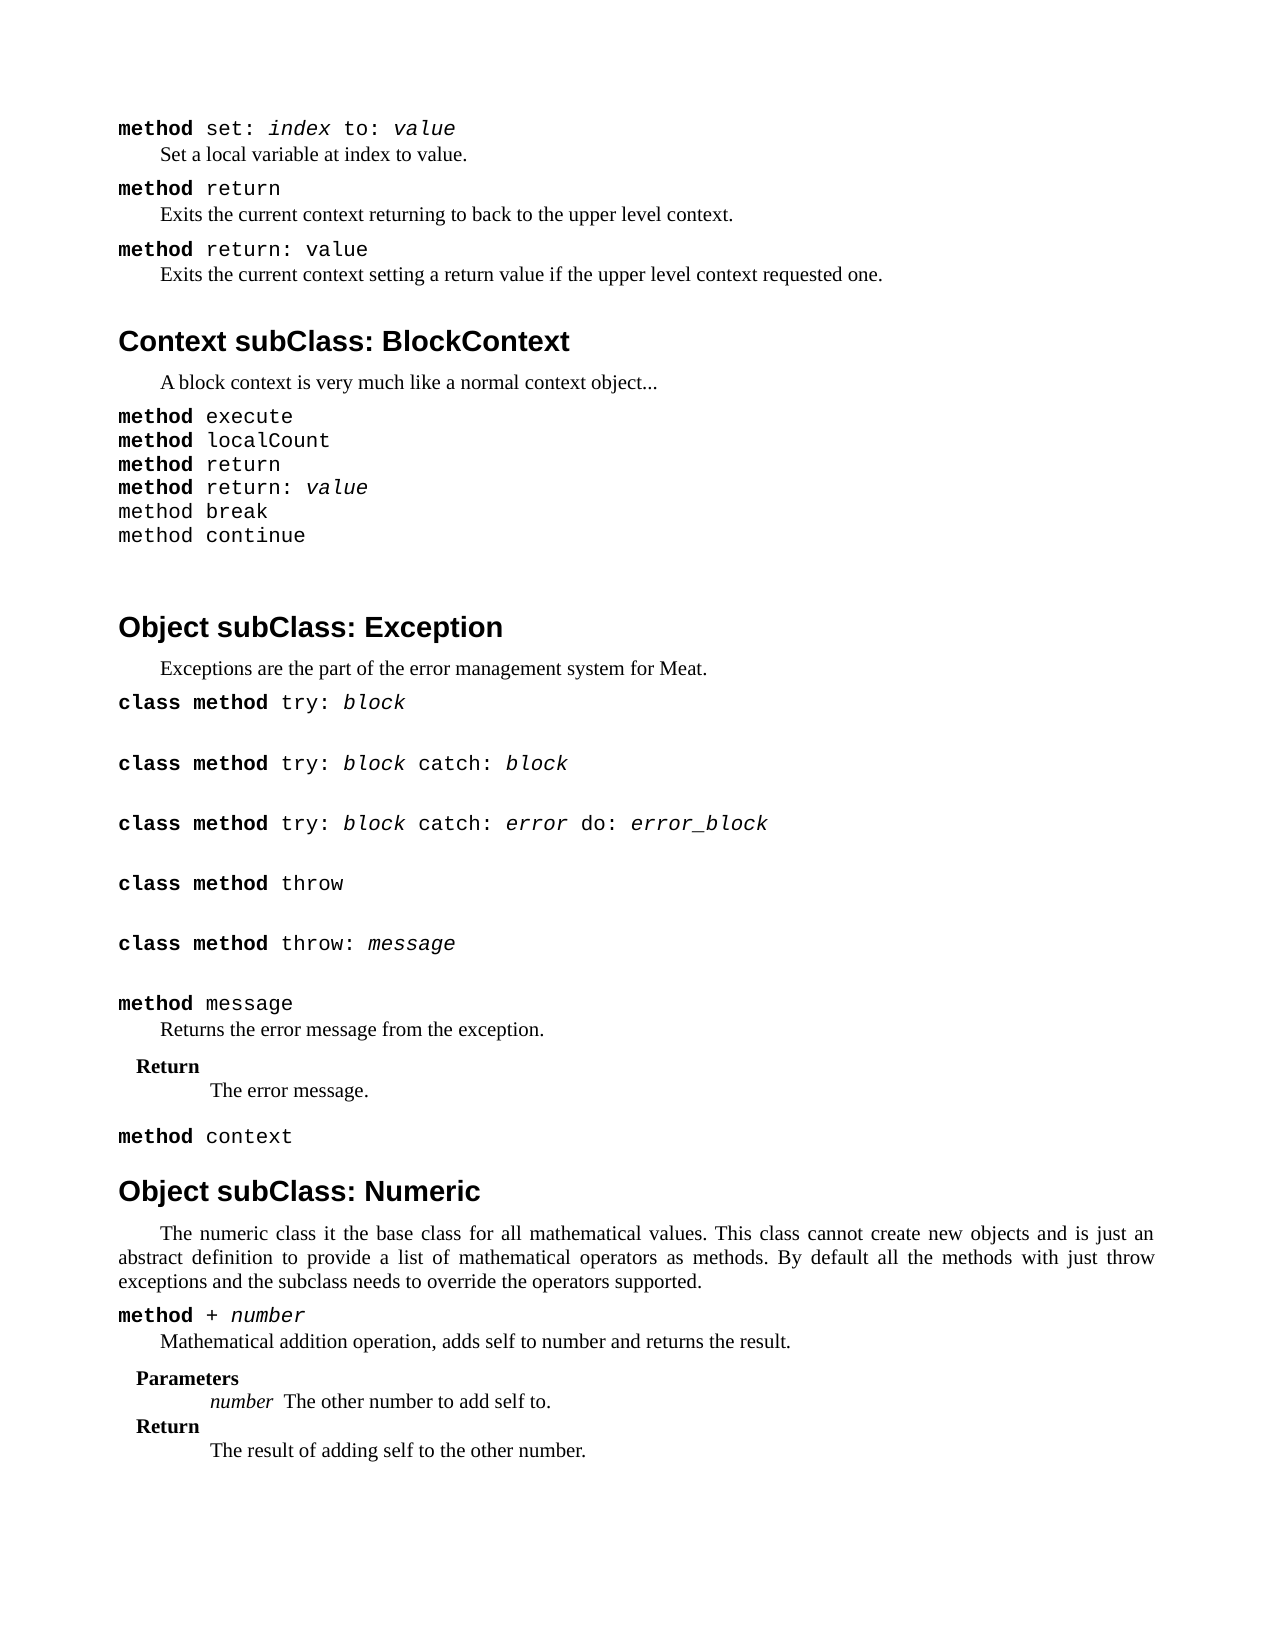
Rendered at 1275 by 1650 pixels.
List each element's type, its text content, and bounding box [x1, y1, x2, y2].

text method execute [118, 406, 1157, 430]
text method return [118, 178, 1157, 202]
subtitle Context subClass: BlockContext [118, 324, 1157, 357]
text number The other number to add self to. [136, 1389, 1157, 1413]
text method return: value [118, 477, 1157, 501]
text class method try: block catch: error do: error_block [118, 813, 1157, 836]
text method context [118, 1126, 1157, 1149]
subtitle Object subClass: Exception [118, 610, 1157, 643]
text method + number [118, 1305, 1157, 1329]
text method continue [118, 524, 1157, 548]
text Exceptions are the part of the error management system for Meat. [118, 656, 1157, 680]
text Mathematical addition operation, adds self to number and returns the result. [118, 1329, 1157, 1353]
text method set: index to: value [118, 118, 1157, 142]
text Return [136, 1413, 1157, 1438]
text class method throw: message [118, 933, 1157, 957]
text Returns the error message from the exception. [118, 1017, 1157, 1041]
text The result of adding self to the other number. [136, 1438, 1157, 1462]
text method localCount [118, 430, 1157, 454]
text class method try: block [118, 692, 1157, 716]
text method break [118, 501, 1157, 524]
text The numeric class it the base class for all mathematical values. This class cannot create new objects and is just an abstract definition to provide a list of mathematical operators as methods. By default all the methods with just throw exceptions and the subclass needs to override the operators supported. [118, 1221, 1157, 1293]
text A block context is very much like a normal context object... [118, 370, 1157, 394]
text The error message. [136, 1078, 1157, 1102]
text Parameters [136, 1365, 1157, 1389]
text method return [118, 454, 1157, 477]
text method return: value [118, 238, 1157, 262]
text Exits the current context returning to back to the upper level context. [118, 202, 1157, 226]
text class method try: block catch: block [118, 753, 1157, 776]
subtitle Object subClass: Numeric [118, 1174, 1157, 1208]
text Return [136, 1054, 1157, 1078]
text Set a local variable at index to value. [118, 142, 1157, 166]
text method message [118, 993, 1157, 1017]
text Exits the current context setting a return value if the upper level context requested one. [118, 262, 1157, 286]
text class method throw [118, 873, 1157, 897]
